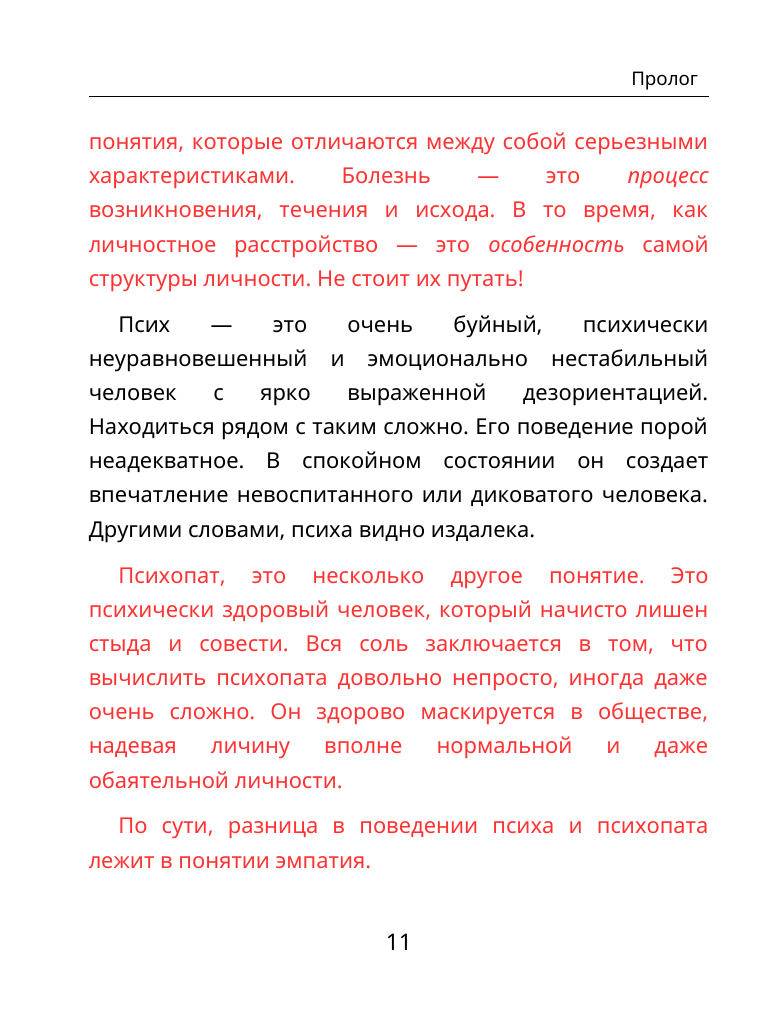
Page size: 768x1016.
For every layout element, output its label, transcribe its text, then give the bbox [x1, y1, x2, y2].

text По сути, разница в поведении психа и психопата лежит в понятии эмпатия. [88, 811, 709, 874]
text Психопат, это несколько другое понятие. Это психически здоровый человек, который начисто лишен стыда и совести. Вся соль заключается в том, что вычислить психопата довольно непросто, иногда даже очень сложно. Он здорово маскируется в обществе, надевая личину вполне нормальной и даже обаятельной личности. [88, 559, 709, 794]
text понятия, которые отличаются между собой серьезными характеристиками. Болезнь — это процесс возникновения, течения и исхода. В то время, как личностное расстройство — это особенность самой структуры личности. Не стоит их путать! [88, 126, 709, 292]
text Псих — это очень буйный, психически неуравновешенный и эмоционально нестабильный человек с ярко выраженной дезориентацией. Находиться рядом с таким сложно. Его поведение порой неадекватное. В спокойном состоянии он создает впечатление невоспитанного или диковатого человека. Другими словами, психа видно издалека. [88, 309, 709, 543]
